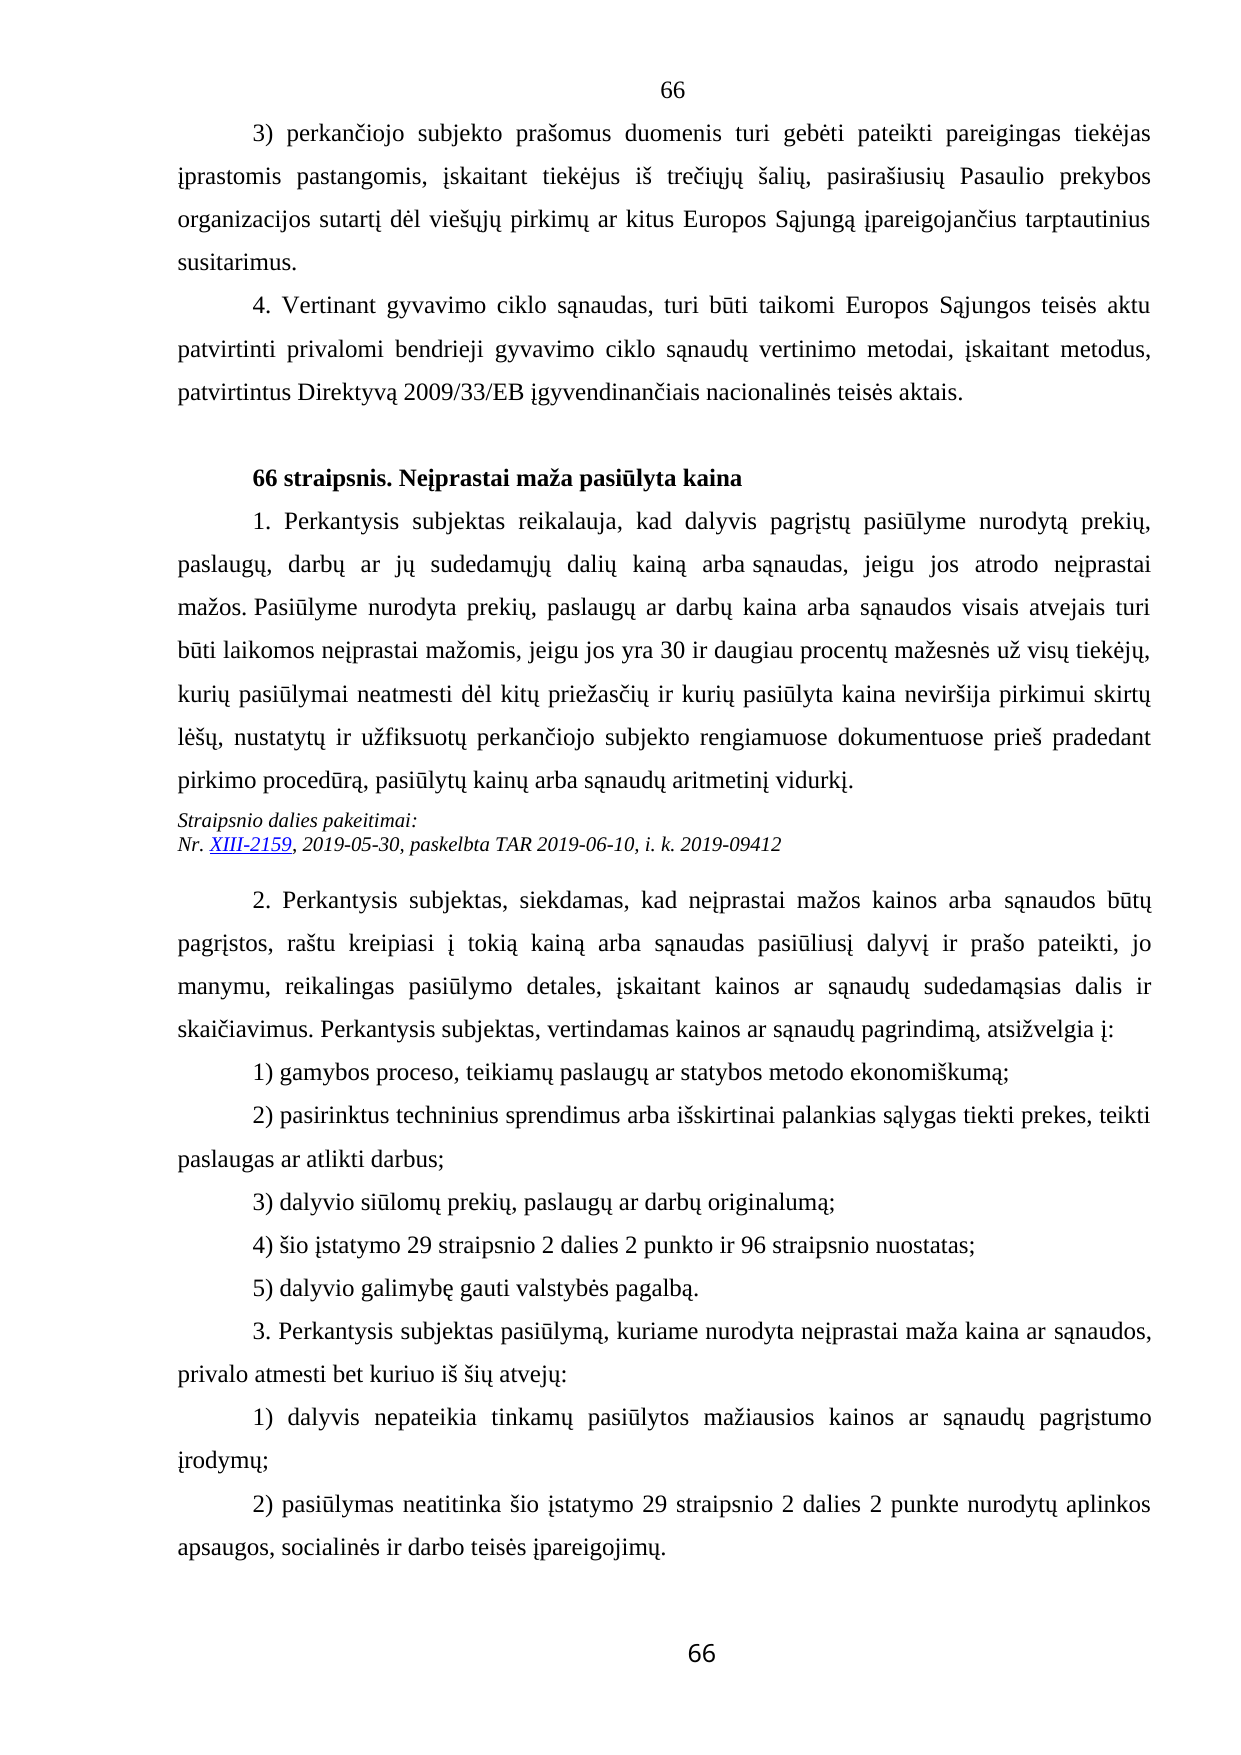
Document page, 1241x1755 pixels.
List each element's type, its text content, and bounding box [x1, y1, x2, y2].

text 3) perkančiojo subjekto prašomus duomenis turi gebėti pateikti pareigingas tiekėjas įprastomis pastangomis, įskaitant tiekėjus iš trečiųjų šalių, pasirašiusių Pasaulio prekybos organizacijos sutartį dėl viešųjų pirkimų ar kitus Europos Sąjungą įpareigojančius tarptautinius susitarimus. [177, 118, 1152, 276]
text 4. Vertinant gyvavimo ciklo sąnaudas, turi būti taikomi Europos Sąjungos teisės aktu patvirtinti privalomi bendrieji gyvavimo ciklo sąnaudų vertinimo metodai, įskaitant metodus, patvirtintus Direktyvą 2009/33/EB įgyvendinančiais nacionalinės teisės aktais. [177, 291, 1152, 406]
text 2) pasiūlymas neatitinka šio įstatymo 29 straipsnio 2 dalies 2 punkte nurodytų aplinkos apsaugos, socialinės ir darbo teisės įpareigojimų. [177, 1489, 1152, 1561]
text 2. Perkantysis subjektas, siekdamas, kad neįprastai mažos kainos arba sąnaudos būtų pagrįstos, raštu kreipiasi į tokią kainą arba sąnaudas pasiūliusį dalyvį ir prašo pateikti, jo manymu, reikalingas pasiūlymo detales, įskaitant kainos ar sąnaudų sudedamąsias dalis ir skaičiavimus. Perkantysis subjektas, vertindamas kainos ar sąnaudų pagrindimą, atsižvelgia į: [177, 885, 1152, 1043]
text 2) pasirinktus techninius sprendimus arba išskirtinai palankias sąlygas tiekti prekes, teikti paslaugas ar atlikti darbus; [177, 1101, 1152, 1172]
text 4) šio įstatymo 29 straipsnio 2 dalies 2 punkto ir 96 straipsnio nuostatas; [177, 1230, 1152, 1259]
text 3. Perkantysis subjektas pasiūlymą, kuriame nurodyta neįprastai maža kaina ar sąnaudos, privalo atmesti bet kuriuo iš šių atvejų: [177, 1316, 1152, 1388]
text Nr. XIII-2159, 2019-05-30, paskelbta TAR 2019-06-10, i. k. 2019-09412 [177, 832, 1152, 856]
text 3) dalyvio siūlomų prekių, paslaugų ar darbų originalumą; [177, 1187, 1152, 1216]
text 1) dalyvis nepateikia tinkamų pasiūlytos mažiausios kainos ar sąnaudų pagrįstumo įrodymų; [177, 1402, 1152, 1474]
text 1. Perkantysis subjektas reikalauja, kad dalyvis pagrįstų pasiūlyme nurodytą prekių, paslaugų, darbų ar jų sudedamųjų dalių kainą arba sąnaudas, jeigu jos atrodo neįprastai mažos. Pasiūlyme nurodyta prekių, paslaugų ar darbų kaina arba sąnaudos visais atvejais turi būti laikomos neįprastai mažomis, jeigu jos yra 30 ir daugiau procentų mažesnės už visų tiekėjų, kurių pasiūlymai neatmesti dėl kitų priežasčių ir kurių pasiūlyta kaina neviršija pirkimui skirtų lėšų, nustatytų ir užfiksuotų perkančiojo subjekto rengiamuose dokumentuose prieš pradedant pirkimo procedūrą, pasiūlytų kainų arba sąnaudų aritmetinį vidurkį. [177, 506, 1152, 794]
text Straipsnio dalies pakeitimai: [177, 808, 1152, 832]
text 1) gamybos proceso, teikiamų paslaugų ar statybos metodo ekonomiškumą; [177, 1057, 1152, 1086]
text 5) dalyvio galimybę gauti valstybės pagalbą. [177, 1273, 1152, 1302]
text 66 straipsnis. Neįprastai maža pasiūlyta kaina [177, 463, 1152, 492]
